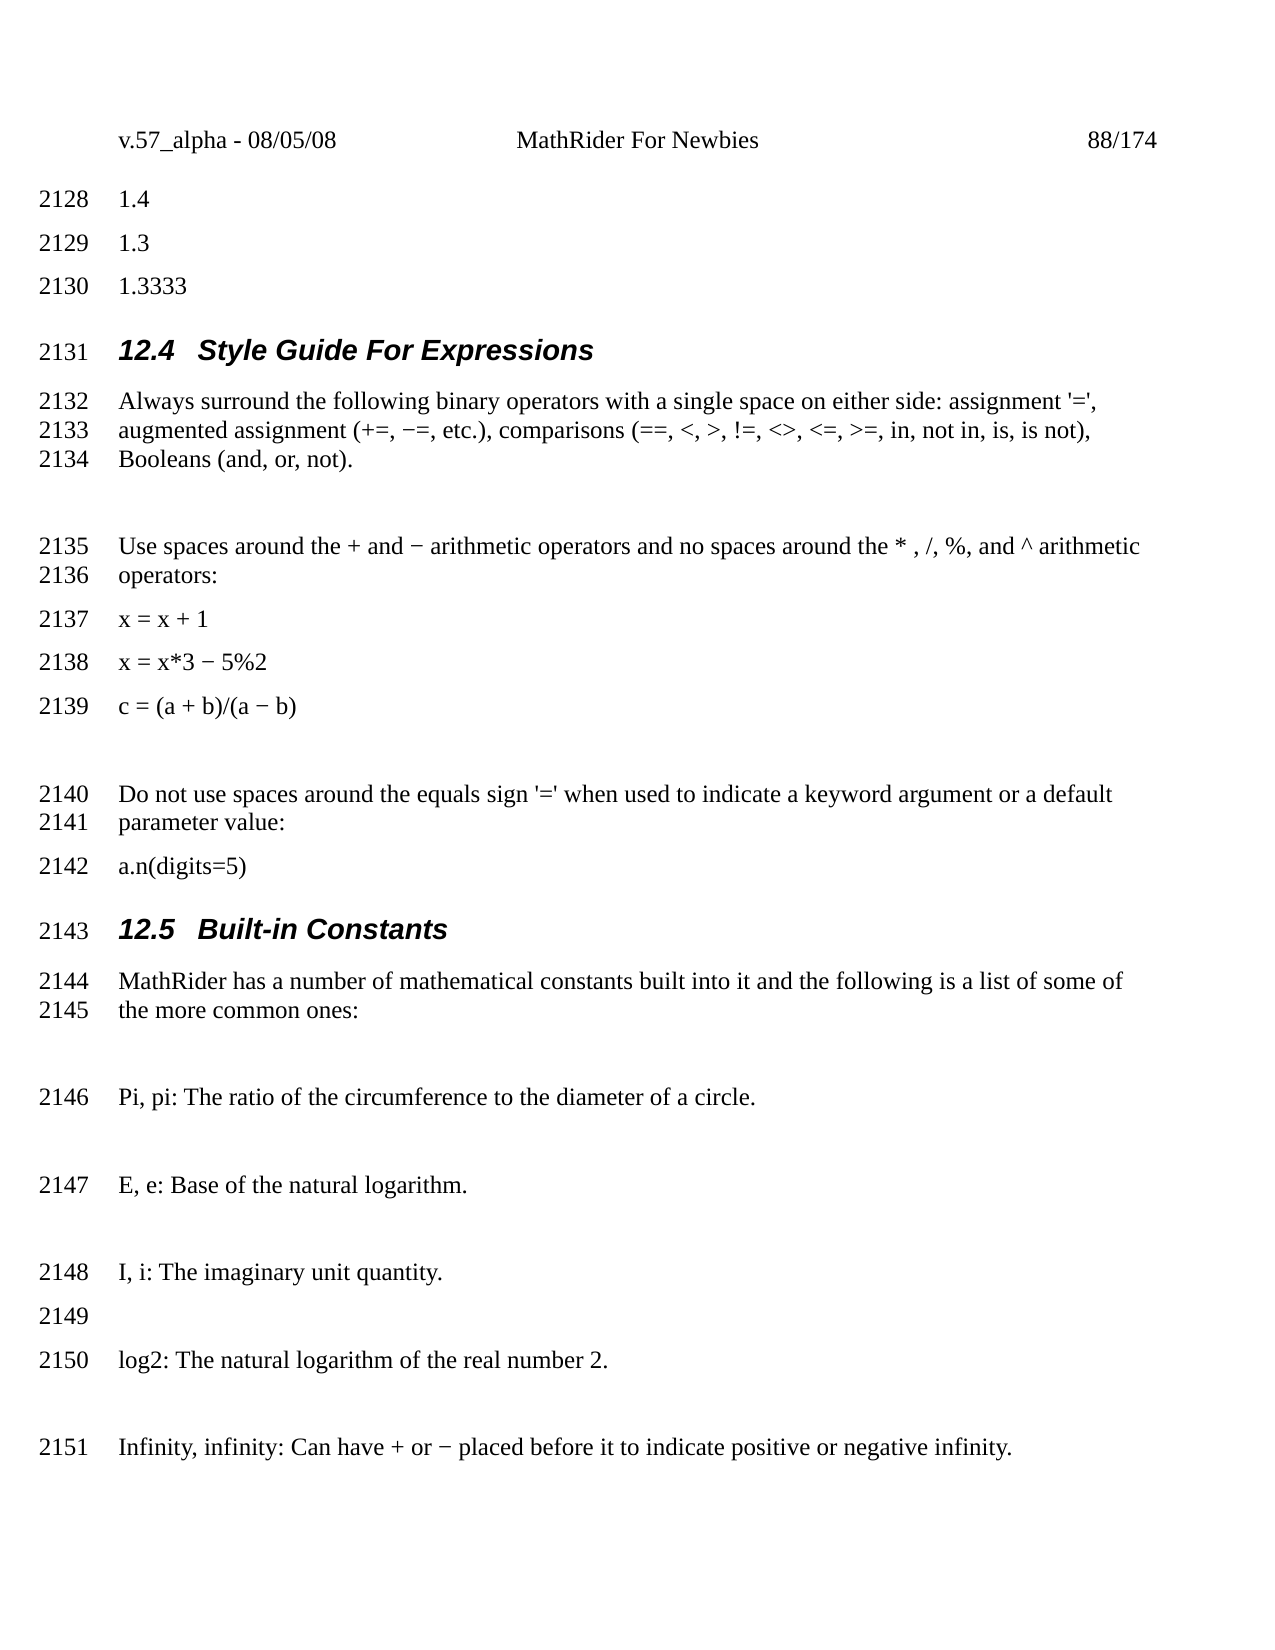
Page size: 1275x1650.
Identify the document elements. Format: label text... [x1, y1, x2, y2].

text Always surround the following binary operators with a single space on either side: assignment '=', augmented assignment (+=, −=, etc.), comparisons (==, <, >, !=, <>, <=, >=, in, not in, is, is not), Booleans (and, or, not). [118, 386, 1157, 472]
text Use spaces around the + and − arithmetic operators and no spaces around the * , /, %, and ^ arithmetic operators: [118, 531, 1157, 589]
text Infinity, infinity: Can have + or − placed before it to indicate positive or negative infinity. [118, 1432, 1157, 1461]
text 1.3333 [118, 271, 1157, 300]
subtitle Style Guide For Expressions [118, 333, 1157, 366]
text a.n(digits=5) [118, 851, 1157, 880]
text log2: The natural logarithm of the real number 2. [118, 1345, 1157, 1373]
text 1.3 [118, 228, 1157, 256]
text c = (a + b)/(a − b) [118, 691, 1157, 720]
subtitle Built-in Constants [118, 912, 1157, 946]
text x = x*3 − 5%2 [118, 647, 1157, 676]
text x = x + 1 [118, 604, 1157, 632]
text I, i: The imaginary unit quantity. [118, 1257, 1157, 1286]
text Do not use spaces around the equals sign '=' when used to indicate a keyword argument or a default parameter value: [118, 779, 1157, 836]
text E, e: Base of the natural logarithm. [118, 1170, 1157, 1198]
text MathRider has a number of mathematical constants built into it and the following is a list of some of the more common ones: [118, 966, 1157, 1023]
text 1.4 [118, 184, 1157, 213]
text Pi, pi: The ratio of the circumference to the diameter of a circle. [118, 1082, 1157, 1111]
